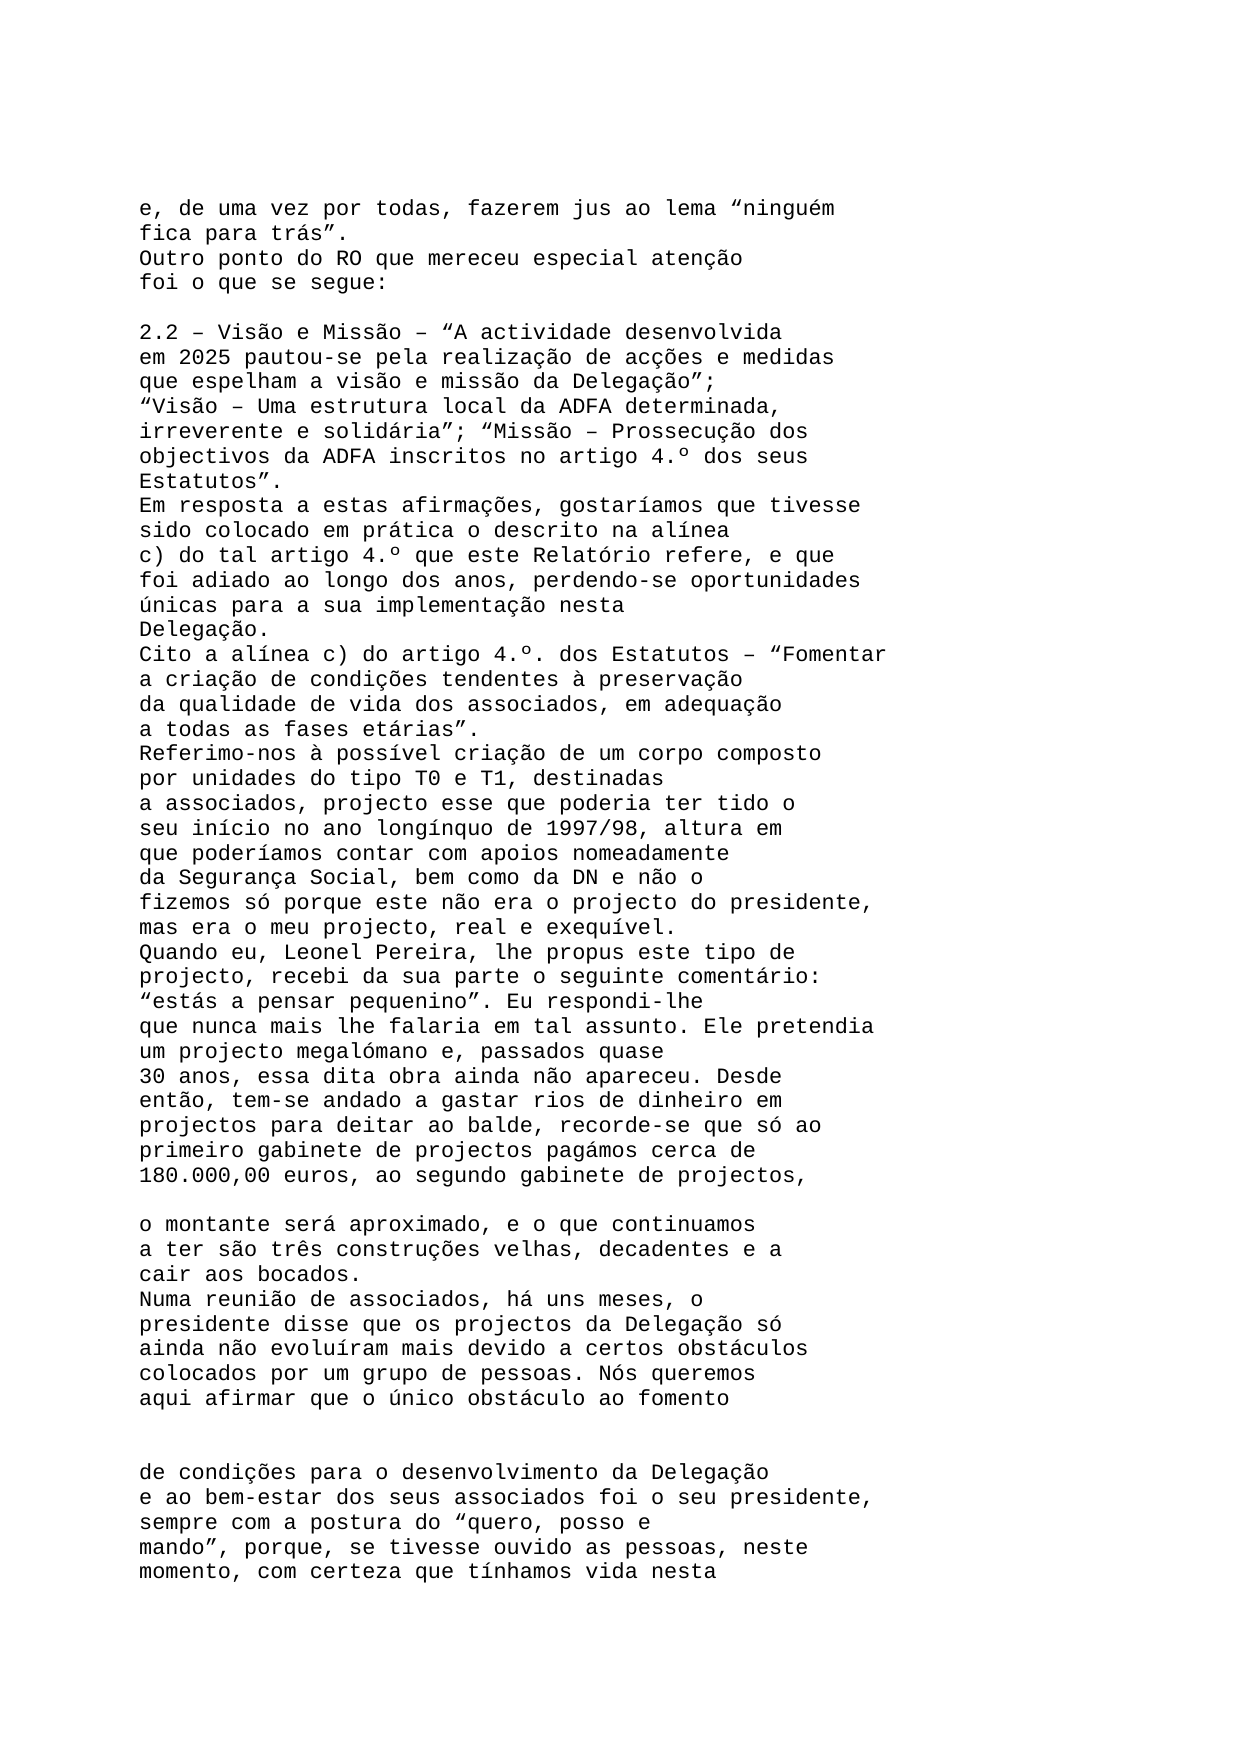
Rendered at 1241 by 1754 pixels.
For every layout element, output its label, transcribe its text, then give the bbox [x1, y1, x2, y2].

text únicas para a sua implementação nesta [139, 594, 1101, 619]
text fizemos só porque este não era o projecto do presidente, [139, 891, 1101, 916]
text que espelham a visão e missão da Delegação”; [139, 371, 1101, 396]
text a criação de condições tendentes à preservação [139, 668, 1101, 693]
text Outro ponto do RO que mereceu especial atenção [139, 247, 1101, 272]
text em 2025 pautou-se pela realização de acções e medidas [139, 346, 1101, 371]
text cair aos bocados. [139, 1263, 1101, 1288]
text por unidades do tipo T0 e T1, destinadas [139, 767, 1101, 792]
text “Visão – Uma estrutura local da ADFA determinada, [139, 396, 1101, 420]
text Numa reunião de associados, há uns meses, o [139, 1288, 1101, 1313]
text aqui afirmar que o único obstáculo ao fomento [139, 1387, 1101, 1412]
text da qualidade de vida dos associados, em adequação [139, 693, 1101, 718]
text a associados, projecto esse que poderia ter tido o [139, 792, 1101, 817]
text da Segurança Social, bem como da DN e não o [139, 867, 1101, 891]
text o montante será aproximado, e o que continuamos [139, 1214, 1101, 1238]
text ainda não evoluíram mais devido a certos obstáculos [139, 1338, 1101, 1362]
text e, de uma vez por todas, fazerem jus ao lema “ninguém [139, 197, 1101, 222]
text projectos para deitar ao balde, recorde-se que só ao [139, 1114, 1101, 1139]
text foi adiado ao longo dos anos, perdendo-se oportunidades [139, 569, 1101, 594]
text 2.2 – Visão e Missão – “A actividade desenvolvida [139, 321, 1101, 346]
text Cito a alínea c) do artigo 4.º. dos Estatutos – “Fomentar [139, 643, 1101, 668]
text um projecto megalómano e, passados quase [139, 1040, 1101, 1065]
text presidente disse que os projectos da Delegação só [139, 1313, 1101, 1338]
text mando”, porque, se tivesse ouvido as pessoas, neste [139, 1536, 1101, 1561]
text e ao bem-estar dos seus associados foi o seu presidente, [139, 1486, 1101, 1511]
text primeiro gabinete de projectos pagámos cerca de [139, 1139, 1101, 1164]
text sido colocado em prática o descrito na alínea [139, 519, 1101, 544]
text “estás a pensar pequenino”. Eu respondi-lhe [139, 991, 1101, 1015]
text 180.000,00 euros, ao segundo gabinete de projectos, [139, 1164, 1101, 1189]
text sempre com a postura do “quero, posso e [139, 1511, 1101, 1536]
text Referimo-nos à possível criação de um corpo composto [139, 743, 1101, 767]
text fica para trás”. [139, 222, 1101, 247]
text colocados por um grupo de pessoas. Nós queremos [139, 1362, 1101, 1387]
text Quando eu, Leonel Pereira, lhe propus este tipo de [139, 941, 1101, 966]
text c) do tal artigo 4.º que este Relatório refere, e que [139, 544, 1101, 569]
text que poderíamos contar com apoios nomeadamente [139, 842, 1101, 867]
text irreverente e solidária”; “Missão – Prossecução dos [139, 420, 1101, 445]
text 30 anos, essa dita obra ainda não apareceu. Desde [139, 1065, 1101, 1090]
text de condições para o desenvolvimento da Delegação [139, 1462, 1101, 1486]
text Em resposta a estas afirmações, gostaríamos que tivesse [139, 495, 1101, 519]
text foi o que se segue: [139, 272, 1101, 296]
text que nunca mais lhe falaria em tal assunto. Ele pretendia [139, 1015, 1101, 1040]
text projecto, recebi da sua parte o seguinte comentário: [139, 966, 1101, 991]
text seu início no ano longínquo de 1997/98, altura em [139, 817, 1101, 842]
text Delegação. [139, 619, 1101, 643]
text momento, com certeza que tínhamos vida nesta [139, 1561, 1101, 1586]
text objectivos da ADFA inscritos no artigo 4.º dos seus [139, 445, 1101, 470]
text a ter são três construções velhas, decadentes e a [139, 1238, 1101, 1263]
text a todas as fases etárias”. [139, 718, 1101, 743]
text mas era o meu projecto, real e exequível. [139, 916, 1101, 941]
text então, tem-se andado a gastar rios de dinheiro em [139, 1090, 1101, 1114]
text Estatutos”. [139, 470, 1101, 495]
